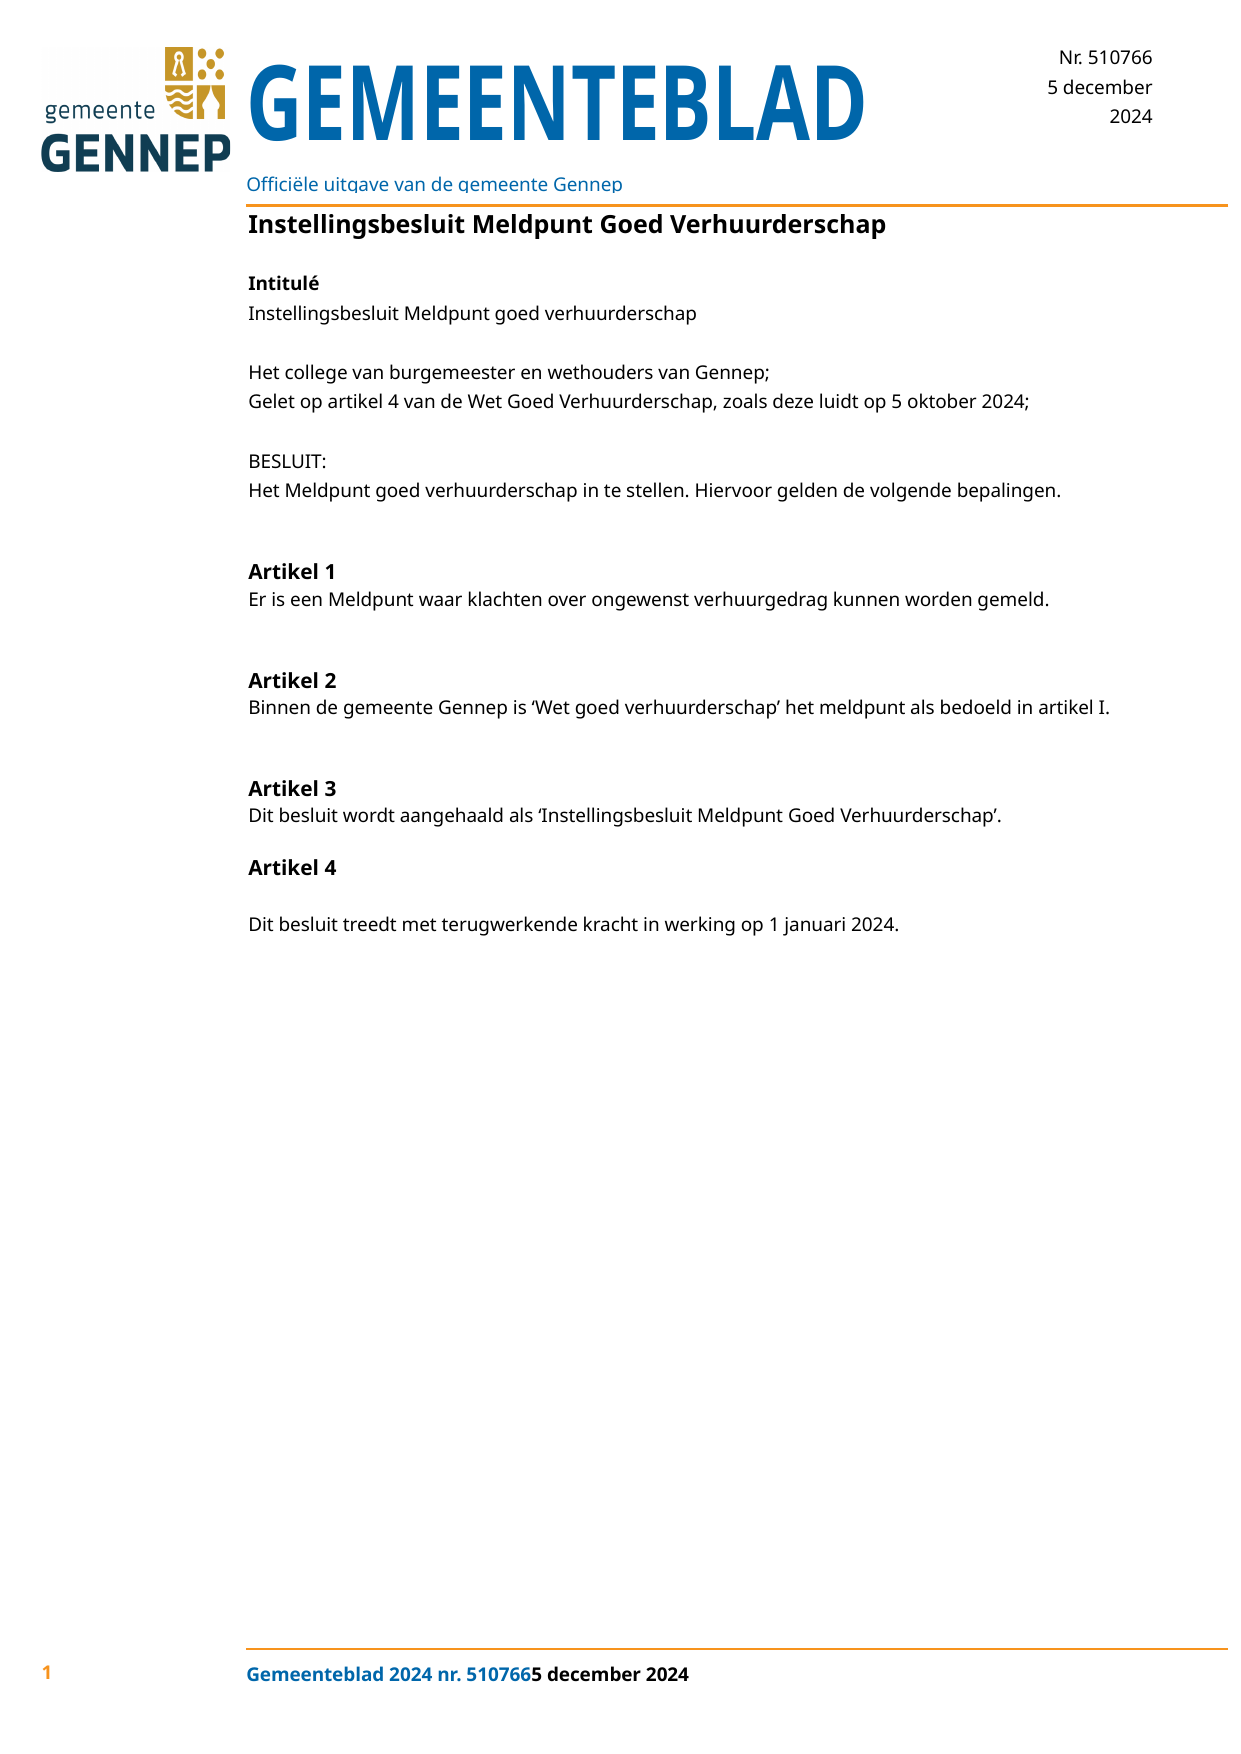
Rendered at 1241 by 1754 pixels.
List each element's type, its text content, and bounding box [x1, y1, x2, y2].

text Dit besluit treedt met terugwerkende kracht in werking op 1 januari 2024. [248, 911, 1152, 937]
text Het Meldpunt goed verhuurderschap in te stellen. Hiervoor gelden de volgende bepalingen. [248, 477, 1152, 503]
text Binnen de gemeente Gennep is ‘Wet goed verhuurderschap’ het meldpunt als bedoeld in artikel I. [248, 694, 1152, 720]
text Gelet op artikel 4 van de Wet Goed Verhuurderschap, zoals deze luidt op 5 oktober 2024; [248, 389, 1152, 414]
text Artikel 3 [248, 774, 1152, 803]
text Instellingsbesluit Meldpunt Goed Verhuurderschap [248, 207, 1152, 241]
text Artikel 2 [248, 666, 1152, 694]
text BESLUIT: [248, 448, 1152, 473]
picture [41, 47, 231, 172]
text Het college van burgemeester en wethouders van Gennep; [248, 359, 1152, 385]
text Er is een Meldpunt waar klachten over ongewenst verhuurgedrag kunnen worden gemeld. [248, 586, 1152, 612]
text Dit besluit wordt aangehaald als ‘Instellingsbesluit Meldpunt Goed Verhuurderschap’. [248, 803, 1152, 828]
text Intitulé [248, 270, 1152, 296]
text Artikel 1 [248, 557, 1152, 586]
text Instellingsbesluit Meldpunt goed verhuurderschap [248, 300, 1152, 326]
text Artikel 4 [248, 853, 1152, 882]
